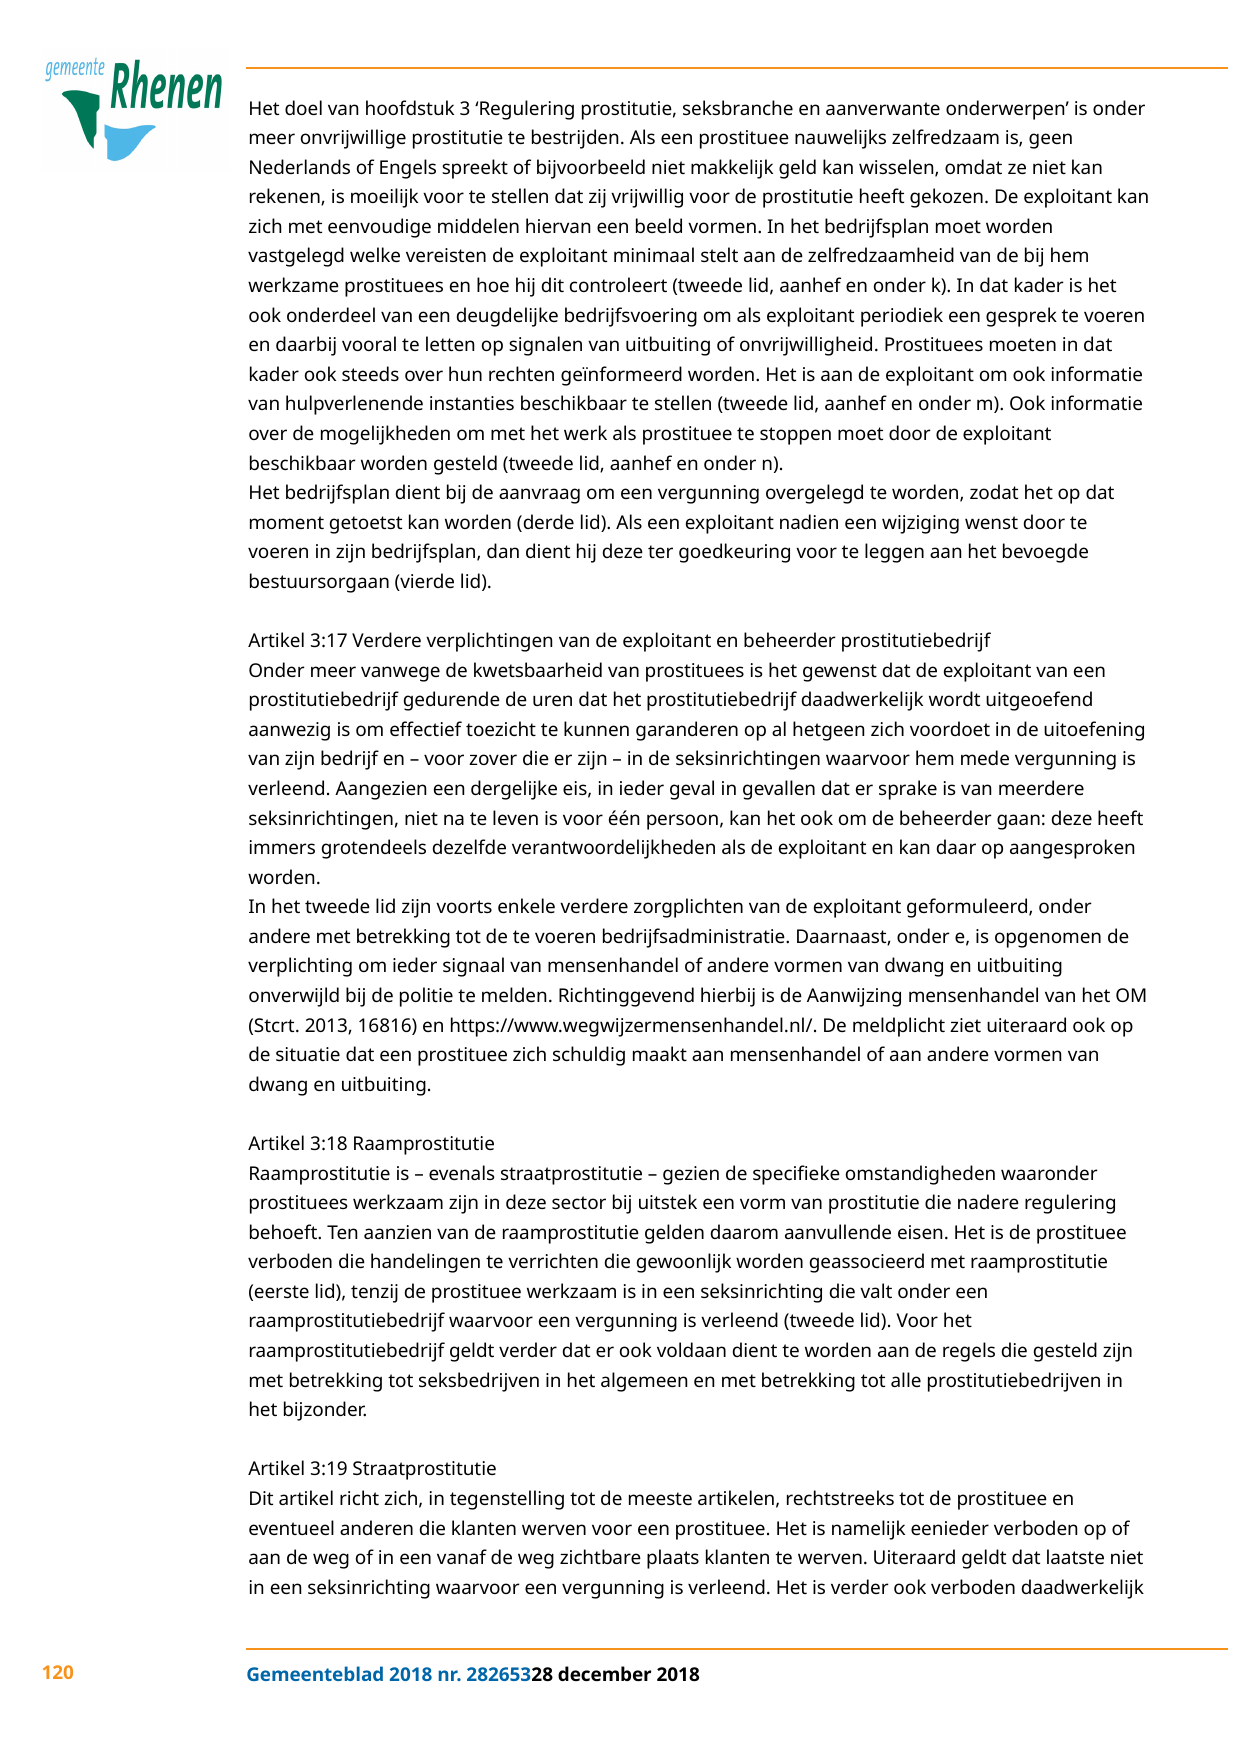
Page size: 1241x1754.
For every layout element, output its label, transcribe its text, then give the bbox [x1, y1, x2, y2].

text Het doel van hoofdstuk 3 ‘Regulering prostitutie, seksbranche en aanverwante onderwerpen’ is onder meer onvrijwillige prostitutie te bestrijden. Als een prostituee nauwelijks zelfredzaam is, geen Nederlands of Engels spreekt of bijvoorbeeld niet makkelijk geld kan wisselen, omdat ze niet kan rekenen, is moeilijk voor te stellen dat zij vrijwillig voor de prostitutie heeft gekozen. De exploitant kan zich met eenvoudige middelen hiervan een beeld vormen. In het bedrijfsplan moet worden vastgelegd welke vereisten de exploitant minimaal stelt aan de zelfredzaamheid van de bij hem werkzame prostituees en hoe hij dit controleert (tweede lid, aanhef en onder k). In dat kader is het ook onderdeel van een deugdelijke bedrijfsvoering om als exploitant periodiek een gesprek te voeren en daarbij vooral te letten op signalen van uitbuiting of onvrijwilligheid. Prostituees moeten in dat kader ook steeds over hun rechten geïnformeerd worden. Het is aan de exploitant om ook informatie van hulpverlenende instanties beschikbaar te stellen (tweede lid, aanhef en onder m). Ook informatie over de mogelijkheden om met het werk als prostituee te stoppen moet door de exploitant beschikbaar worden gesteld (tweede lid, aanhef en onder n). [248, 95, 1152, 476]
text Artikel 3:18 Raamprostitutie [248, 1130, 1152, 1156]
text Het bedrijfsplan dient bij de aanvraag om een vergunning overgelegd te worden, zodat het op dat moment getoetst kan worden (derde lid). Als een exploitant nadien een wijziging wenst door te voeren in zijn bedrijfsplan, dan dient hij deze ter goedkeuring voor te leggen aan het bevoegde bestuursorgaan (vierde lid). [248, 479, 1152, 594]
text Onder meer vanwege de kwetsbaarheid van prostituees is het gewenst dat de exploitant van een prostitutiebedrijf gedurende de uren dat het prostitutiebedrijf daadwerkelijk wordt uitgeoefend aanwezig is om effectief toezicht te kunnen garanderen op al hetgeen zich voordoet in de uitoefening van zijn bedrijf en – voor zover die er zijn – in de seksinrichtingen waarvoor hem mede vergunning is verleend. Aangezien een dergelijke eis, in ieder geval in gevallen dat er sprake is van meerdere seksinrichtingen, niet na te leven is voor één persoon, kan het ook om de beheerder gaan: deze heeft immers grotendeels dezelfde verantwoordelijkheden als de exploitant en kan daar op aangesproken worden. [248, 657, 1152, 890]
text Raamprostitutie is – evenals straatprostitutie – gezien de specifieke omstandigheden waaronder prostituees werkzaam zijn in deze sector bij uitstek een vorm van prostitutie die nadere regulering behoeft. Ten aanzien van de raamprostitutie gelden daarom aanvullende eisen. Het is de prostituee verboden die handelingen te verrichten die gewoonlijk worden geassocieerd met raamprostitutie (eerste lid), tenzij de prostituee werkzaam is in een seksinrichting die valt onder een raamprostitutiebedrijf waarvoor een vergunning is verleend (tweede lid). Voor het raamprostitutiebedrijf geldt verder dat er ook voldaan dient te worden aan de regels die gesteld zijn met betrekking tot seksbedrijven in het algemeen en met betrekking tot alle prostitutiebedrijven in het bijzonder. [248, 1160, 1152, 1422]
text Artikel 3:19 Straatprostitutie [248, 1456, 1152, 1481]
text Artikel 3:17 Verdere verplichtingen van de exploitant en beheerder prostitutiebedrijf [248, 627, 1152, 653]
text In het tweede lid zijn voorts enkele verdere zorgplichten van de exploitant geformuleerd, onder andere met betrekking tot de te voeren bedrijfsadministratie. Daarnaast, onder e, is opgenomen de verplichting om ieder signaal van mensenhandel of andere vormen van dwang en uitbuiting onverwijld bij de politie te melden. Richtinggevend hierbij is de Aanwijzing mensenhandel van het OM (Stcrt. 2013, 16816) en https://www.wegwijzermensenhandel.nl/. De meldplicht ziet uiteraard ook op de situatie dat een prostituee zich schuldig maakt aan mensenhandel of aan andere vormen van dwang en uitbuiting. [248, 893, 1152, 1097]
text Dit artikel richt zich, in tegenstelling tot de meeste artikelen, rechtstreeks tot de prostituee en eventueel anderen die klanten werven voor een prostituee. Het is namelijk eenieder verboden op of aan de weg of in een vanaf de weg zichtbare plaats klanten te werven. Uiteraard geldt dat laatste niet in een seksinrichting waarvoor een vergunning is verleend. Het is verder ook verboden daadwerkelijk [248, 1485, 1152, 1600]
picture [41, 47, 231, 172]
